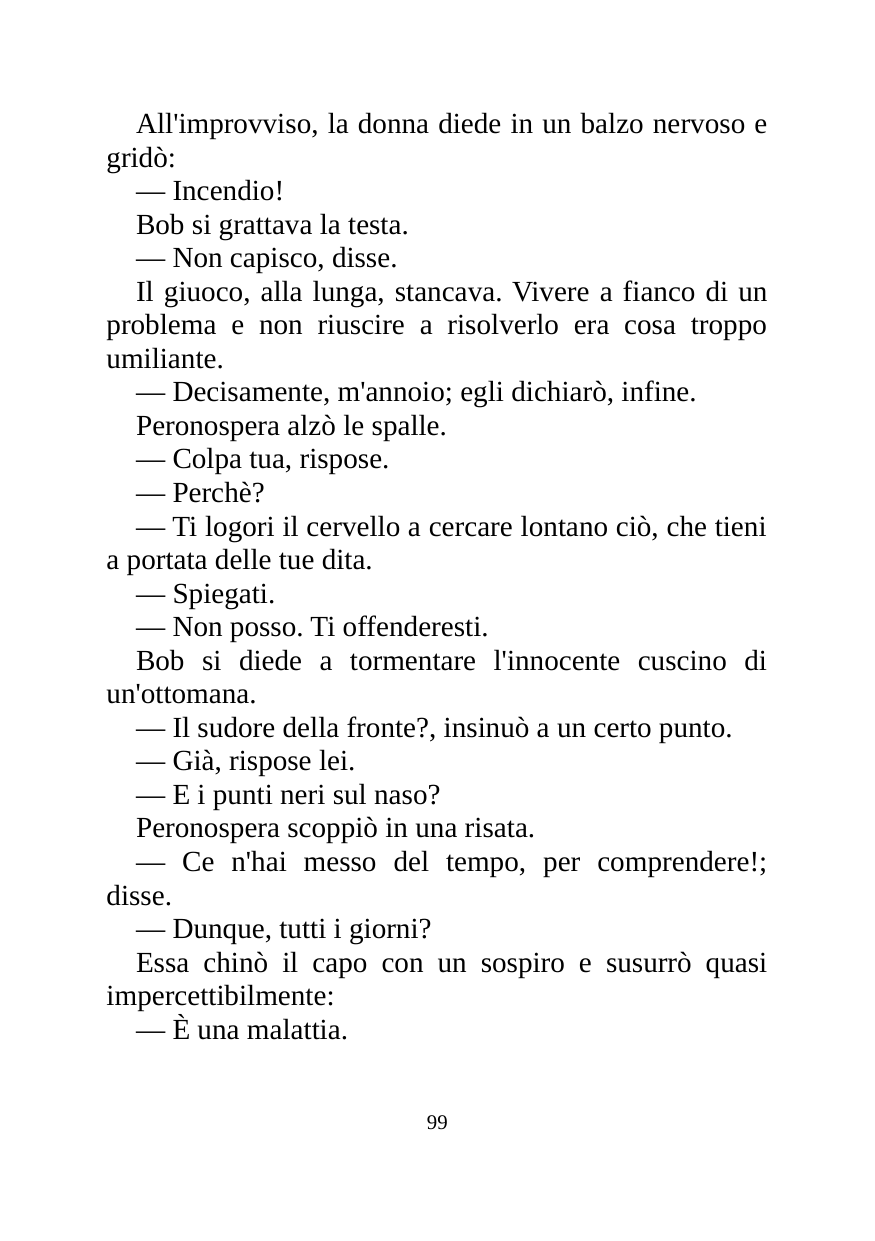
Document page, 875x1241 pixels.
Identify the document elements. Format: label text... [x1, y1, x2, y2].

text Il giuoco, alla lunga, stancava. Vivere a fianco di un problema e non riuscire a risolverlo era cosa troppo umiliante. [106, 274, 768, 374]
text — Perchè? [106, 475, 768, 509]
text — Incendio! [106, 173, 768, 207]
text — Non posso. Ti offenderesti. [106, 609, 768, 643]
text — Già, rispose lei. [106, 743, 768, 777]
text Essa chinò il capo con un sospiro e susurrò quasi impercettibilmente: [106, 945, 768, 1012]
text Bob si diede a tormentare l'innocente cuscino di un'ottomana. [106, 643, 768, 710]
text — Spiegati. [106, 576, 768, 609]
text — Ti logori il cervello a cercare lontano ciò, che tieni a portata delle tue dita. [106, 509, 768, 576]
text — E i punti neri sul naso? [106, 777, 768, 811]
text All'improvviso, la donna diede in un balzo nervoso e gridò: [106, 106, 768, 173]
text — Non capisco, disse. [106, 240, 768, 274]
text — Decisamente, m'annoio; egli dichiarò, infine. [106, 374, 768, 408]
text — Colpa tua, rispose. [106, 442, 768, 475]
text — Il sudore della fronte?, insinuò a un certo punto. [106, 710, 768, 743]
text Peronospera scoppiò in una risata. [106, 811, 768, 844]
text — È una malattia. [106, 1012, 768, 1045]
text — Dunque, tutti i giorni? [106, 911, 768, 945]
text Bob si grattava la testa. [106, 207, 768, 240]
text Peronospera alzò le spalle. [106, 408, 768, 442]
text — Ce n'hai messo del tempo, per comprendere!; disse. [106, 844, 768, 911]
